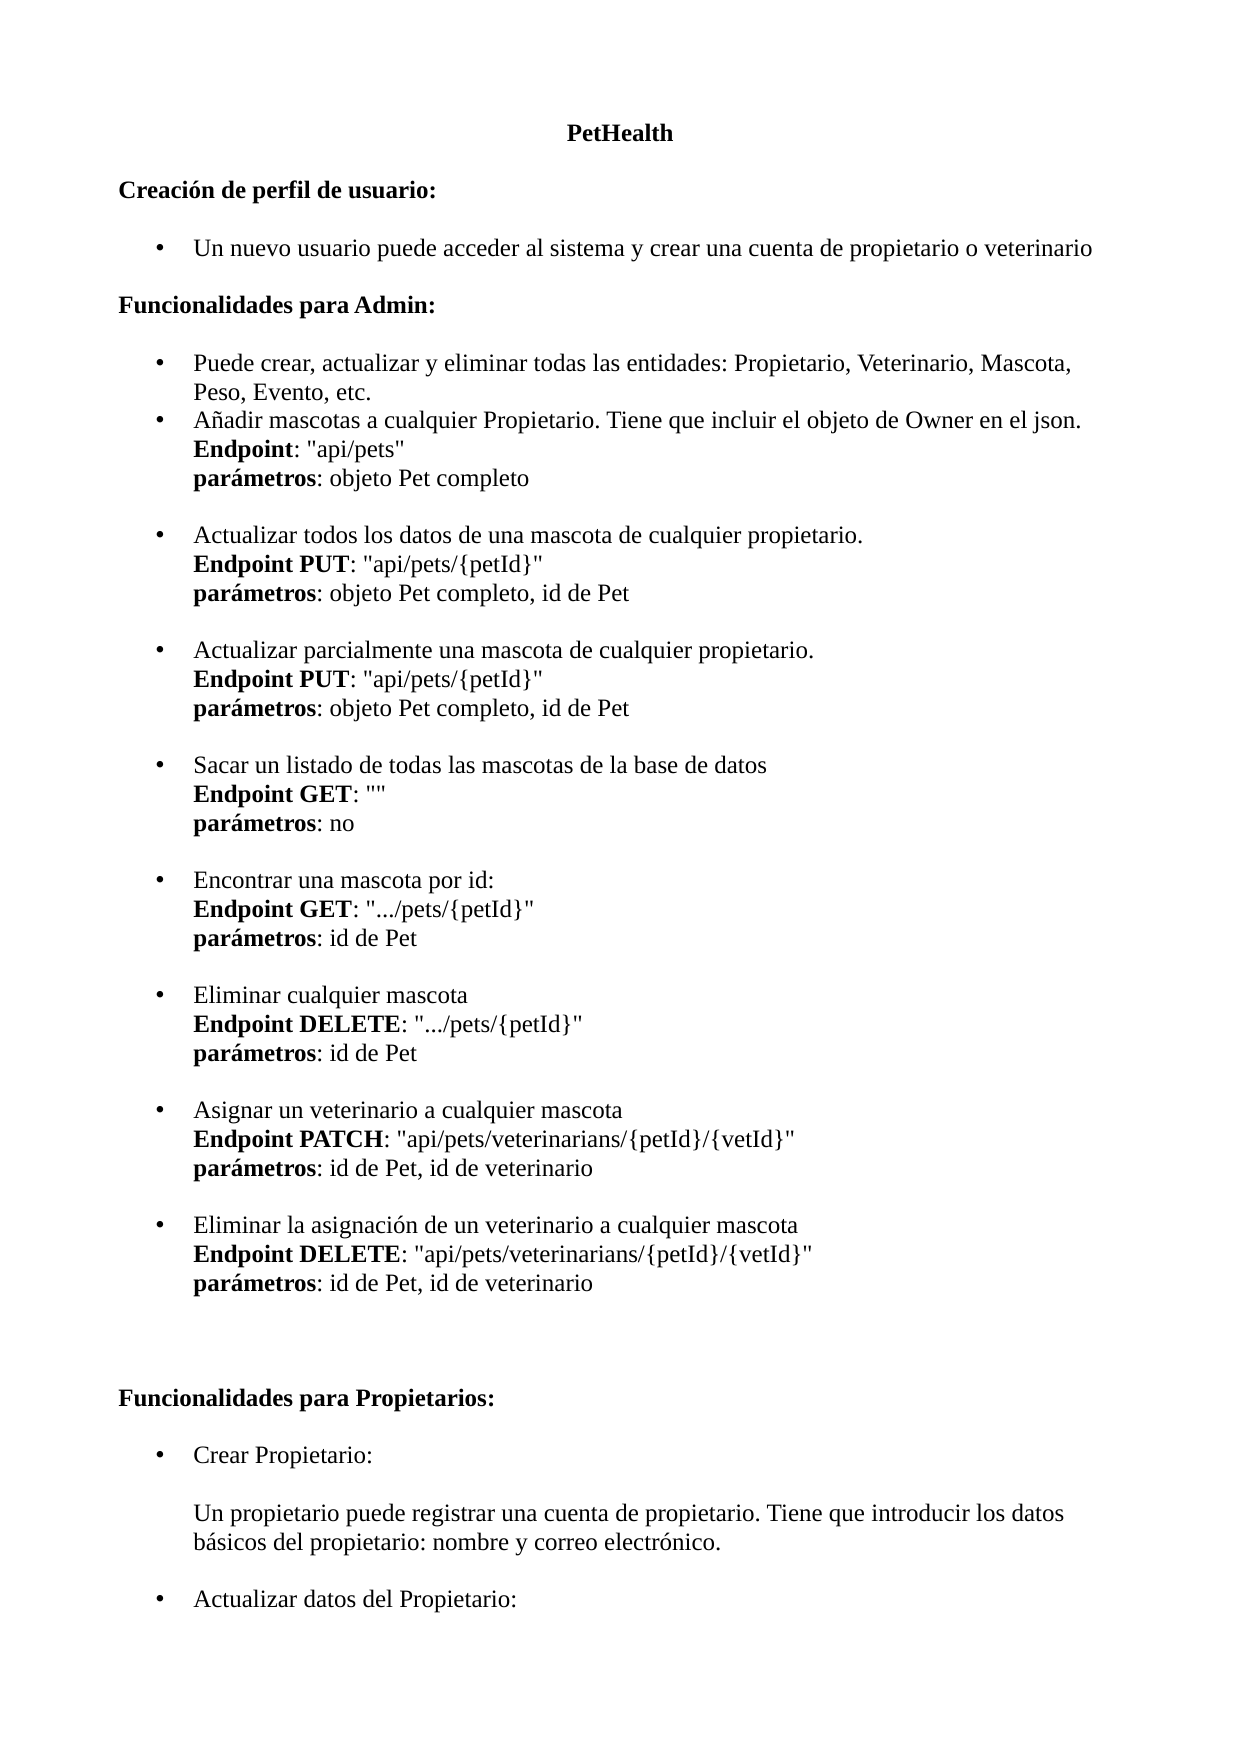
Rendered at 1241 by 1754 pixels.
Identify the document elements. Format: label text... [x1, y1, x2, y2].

list Añadir mascotas a cualquier Propietario. Tiene que incluir el objeto de Owner en el json. [156, 406, 1122, 434]
list parámetros: objeto Pet completo, id de Pet [156, 578, 1122, 607]
list Endpoint GET: ".../pets/{petId}" [156, 894, 1122, 923]
text PetHealth [118, 118, 1122, 147]
list Endpoint PUT: "api/pets/{petId}" [156, 664, 1122, 693]
list Puede crear, actualizar y eliminar todas las entidades: Propietario, Veterinario, Mascota, Peso, Evento, etc. [156, 348, 1122, 406]
text Creación de perfil de usuario: [118, 176, 1122, 204]
list Un propietario puede registrar una cuenta de propietario. Tiene que introducir los datos básicos del propietario: nombre y correo electrónico. [156, 1498, 1122, 1556]
list parámetros: no [156, 808, 1122, 837]
list Un nuevo usuario puede acceder al sistema y crear una cuenta de propietario o veterinario [156, 233, 1122, 262]
list Endpoint DELETE: "api/pets/veterinarians/{petId}/{vetId}" [156, 1239, 1122, 1268]
list Asignar un veterinario a cualquier mascota [156, 1096, 1122, 1124]
list parámetros: id de Pet [156, 1038, 1122, 1067]
list parámetros: id de Pet, id de veterinario [156, 1268, 1122, 1297]
list Encontrar una mascota por id: [156, 866, 1122, 894]
text Funcionalidades para Propietarios: [118, 1383, 1122, 1412]
list Eliminar cualquier mascota [156, 981, 1122, 1009]
list Endpoint: "api/pets" [156, 434, 1122, 463]
list parámetros: id de Pet [156, 923, 1122, 952]
list Eliminar la asignación de un veterinario a cualquier mascota [156, 1211, 1122, 1239]
list parámetros: objeto Pet completo, id de Pet [156, 693, 1122, 722]
list Endpoint DELETE: ".../pets/{petId}" [156, 1009, 1122, 1038]
list Sacar un listado de todas las mascotas de la base de datos [156, 751, 1122, 779]
text Funcionalidades para Admin: [118, 291, 1122, 319]
list parámetros: objeto Pet completo [156, 463, 1122, 492]
list Endpoint GET: "" [156, 779, 1122, 808]
list parámetros: id de Pet, id de veterinario [156, 1153, 1122, 1182]
list Actualizar parcialmente una mascota de cualquier propietario. [156, 636, 1122, 664]
list Actualizar todos los datos de una mascota de cualquier propietario. [156, 521, 1122, 549]
list Crear Propietario: [156, 1441, 1122, 1469]
list Endpoint PUT: "api/pets/{petId}" [156, 549, 1122, 578]
list Actualizar datos del Propietario: [156, 1584, 1122, 1613]
list Endpoint PATCH: "api/pets/veterinarians/{petId}/{vetId}" [156, 1124, 1122, 1153]
